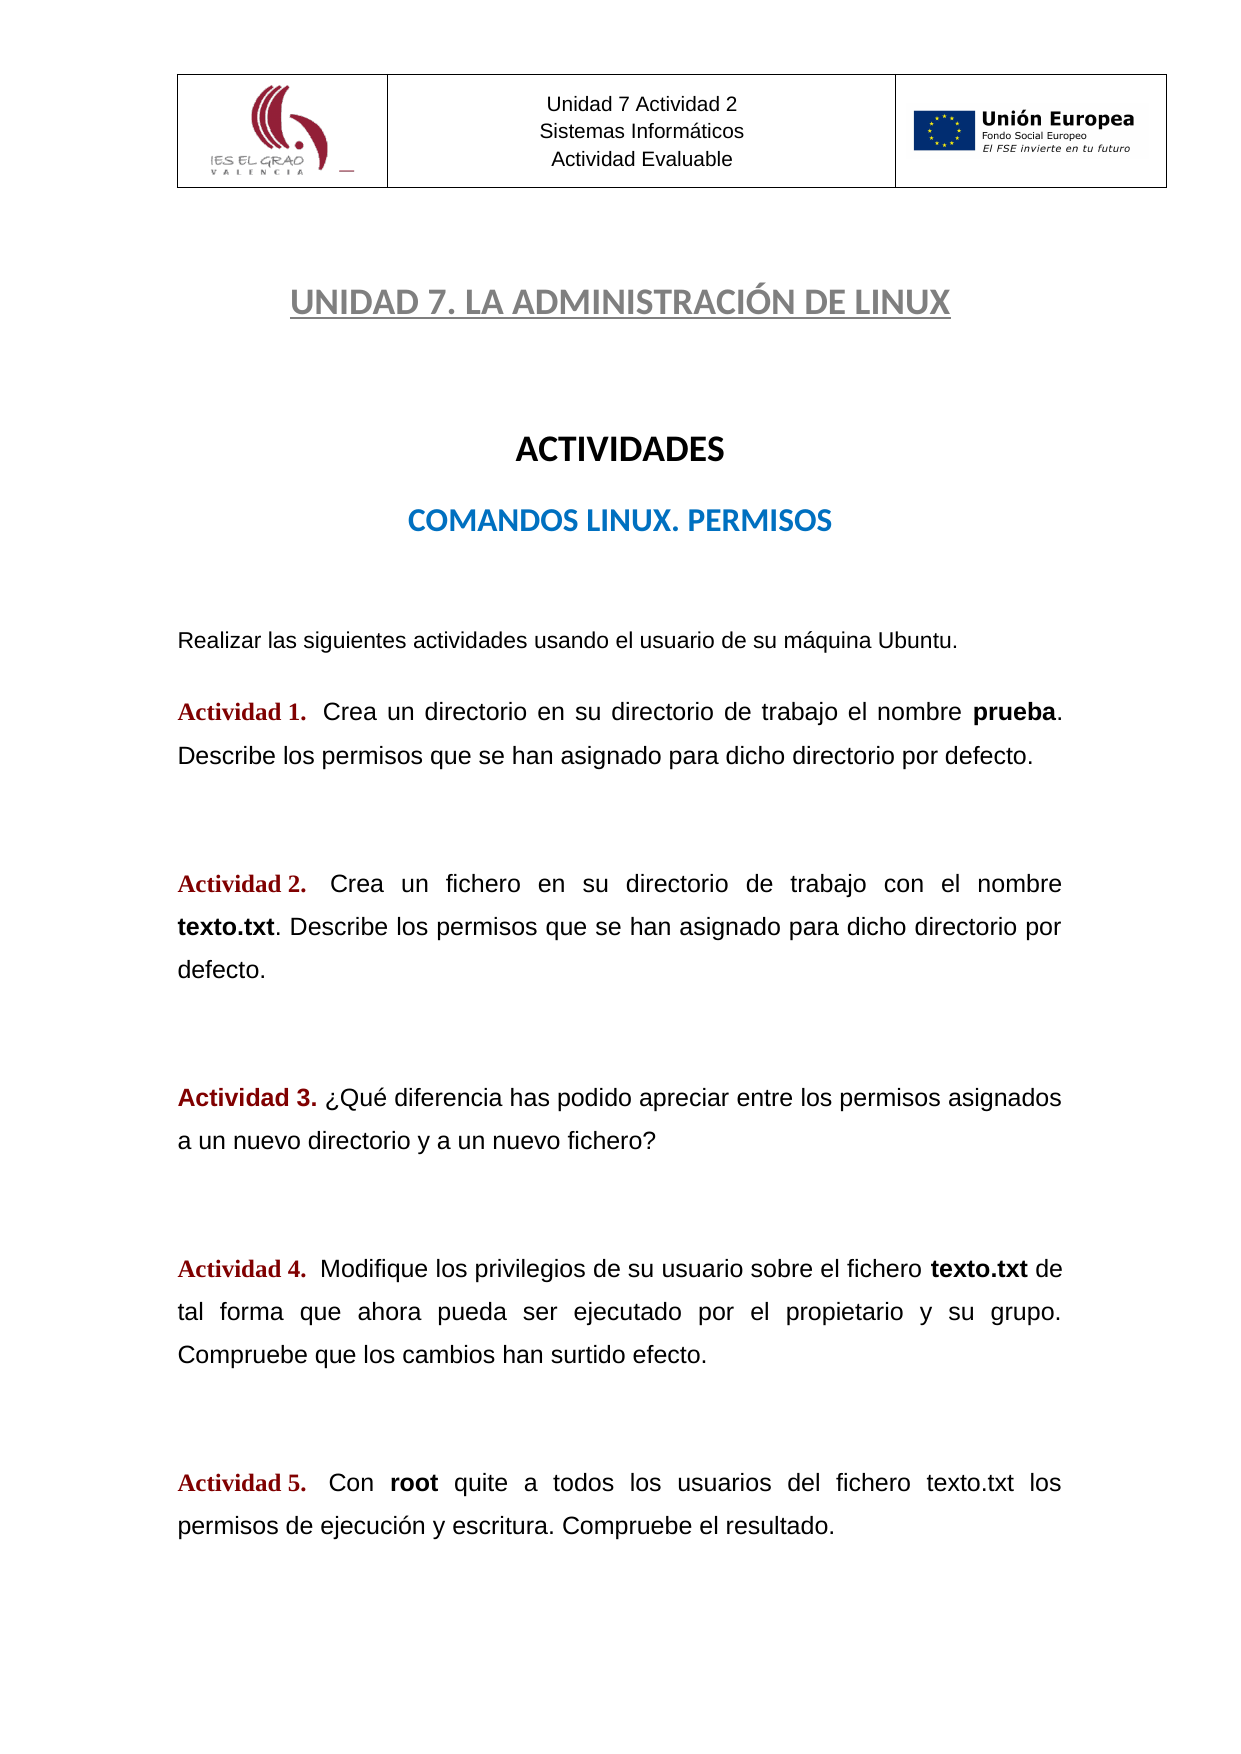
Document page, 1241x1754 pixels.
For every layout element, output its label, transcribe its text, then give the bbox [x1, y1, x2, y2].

picture [906, 103, 1150, 159]
text Realizar las siguientes actividades usando el usuario de su máquina Ubuntu. [177, 627, 1063, 653]
picture [210, 85, 355, 177]
list ¿Qué diferencia has podido apreciar entre los permisos asignados a un nuevo directorio y a un nuevo fichero? [177, 1083, 1063, 1155]
list Crea un directorio en su directorio de trabajo el nombre prueba. Describe los permisos que se han asignado para dicho directorio por defecto. [177, 697, 1063, 769]
text ACTIVIDADES [177, 425, 1063, 471]
text UNIDAD 7. LA ADMINISTRACIÓN DE LINUX [177, 278, 1063, 324]
text COMANDOS LINUX. PERMISOS [177, 499, 1063, 539]
list Modifique los privilegios de su usuario sobre el fichero texto.txt de tal forma que ahora pueda ser ejecutado por el propietario y su grupo. Compruebe que los cambios han surtido efecto. [177, 1254, 1063, 1369]
list Crea un fichero en su directorio de trabajo con el nombre texto.txt. Describe los permisos que se han asignado para dicho directorio por defecto. [177, 868, 1063, 984]
list Con root quite a todos los usuarios del fichero texto.txt los permisos de ejecución y escritura. Compruebe el resultado. [177, 1468, 1063, 1540]
